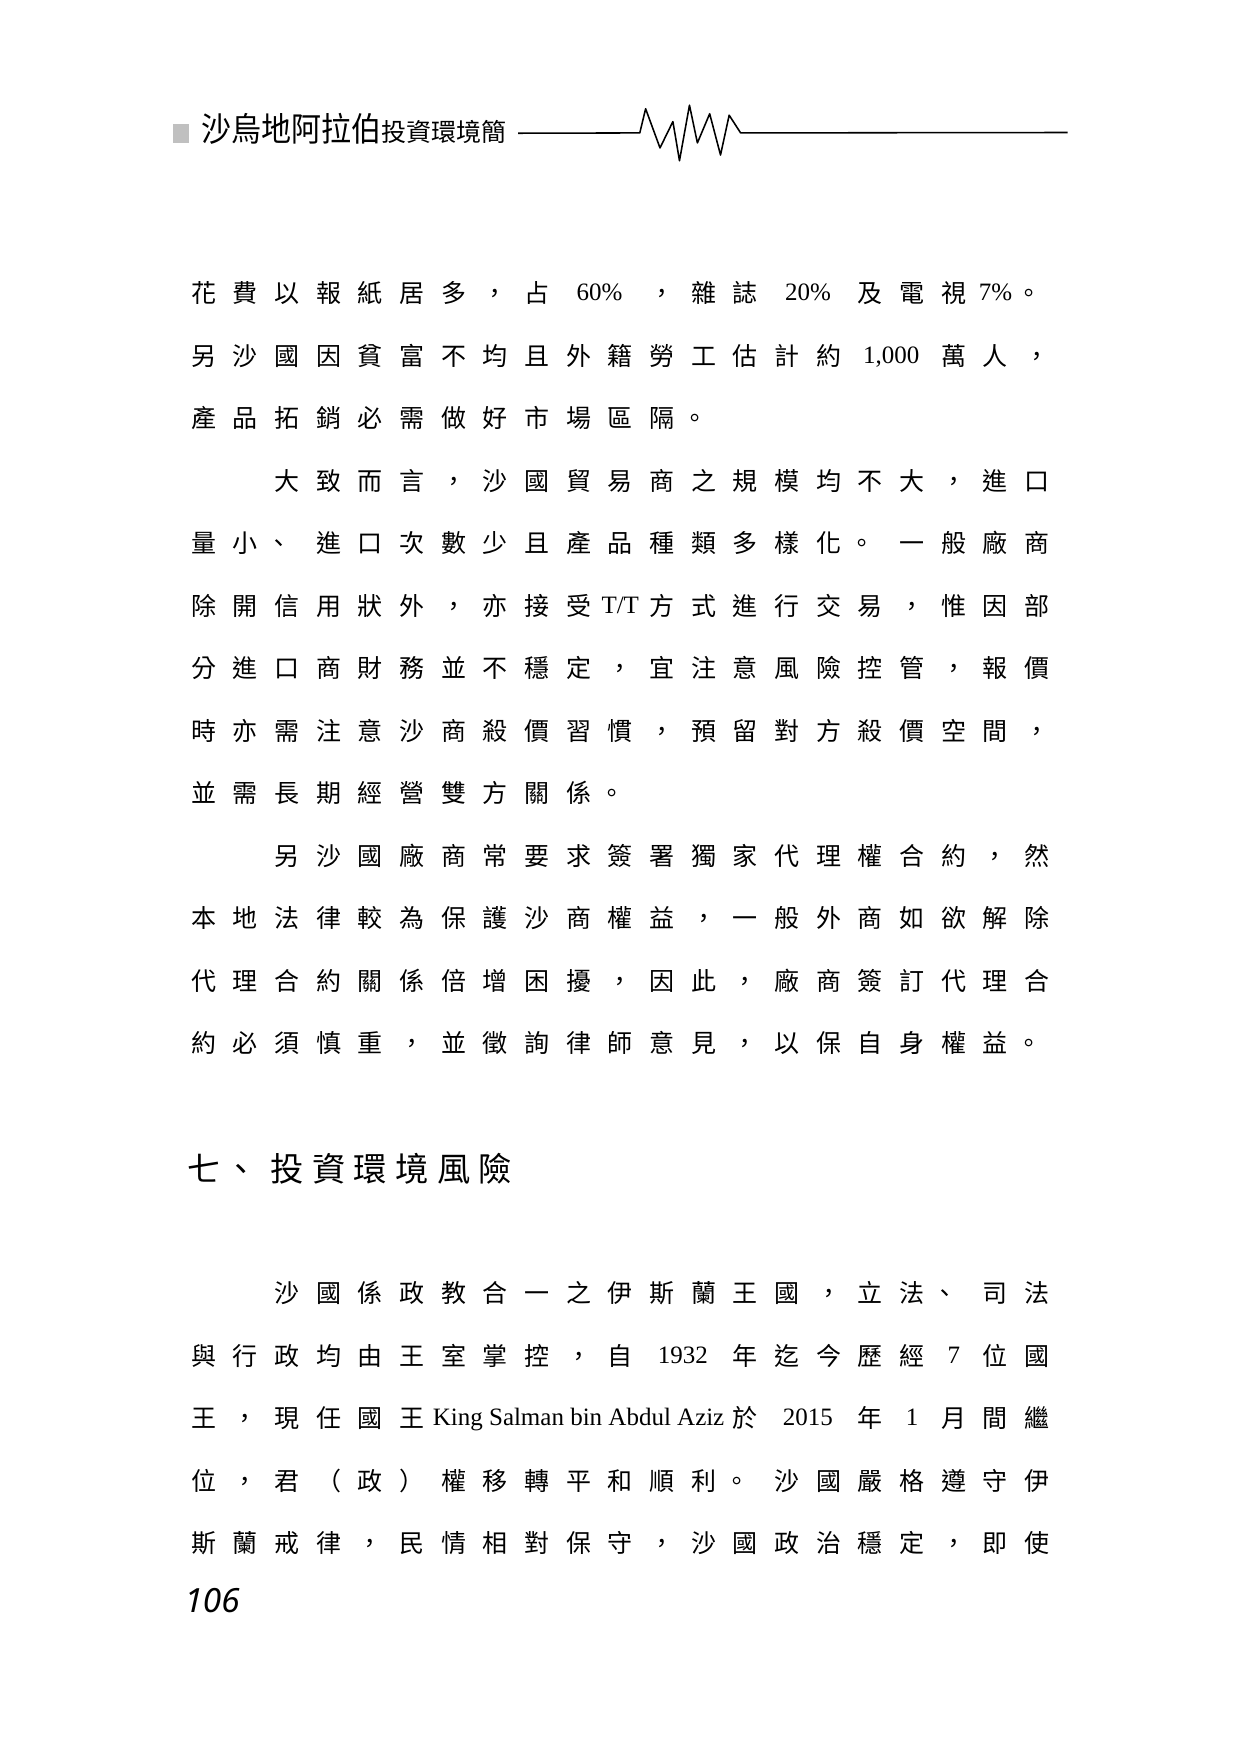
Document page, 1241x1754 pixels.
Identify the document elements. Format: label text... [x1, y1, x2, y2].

text 花費以報紙居多，占60%，雜誌20%及電視7%。另沙國因貧富不均且外籍勞工估計約1,000萬人，產品拓銷必需做好市場區隔。 [183, 250, 1058, 438]
text 七、投資環境風險 [183, 1125, 1058, 1188]
text 大致而言，沙國貿易商之規模均不大，進口量小、進口次數少且產品種類多樣化。一般廠商除開信用狀外，亦接受T/T方式進行交易，惟因部分進口商財務並不穩定，宜注意風險控管，報價時亦需注意沙商殺價習慣，預留對方殺價空間，並需長期經營雙方關係。 [183, 438, 1058, 813]
text 另沙國廠商常要求簽署獨家代理權合約，然本地法律較為保護沙商權益，一般外商如欲解除代理合約關係倍增困擾，因此，廠商簽訂代理合約必須慎重，並徵詢律師意見，以保自身權益。 [183, 813, 1058, 1063]
text 沙國係政教合一之伊斯蘭王國，立法、司法與行政均由王室掌控，自1932年迄今歷經7位國王，現任國王King Salman bin Abdul Aziz於2015年1月間繼位，君（政）權移轉平和順利。沙國嚴格遵守伊斯蘭戒律，民情相對保守，沙國政治穩定，即使 [183, 1250, 1058, 1563]
